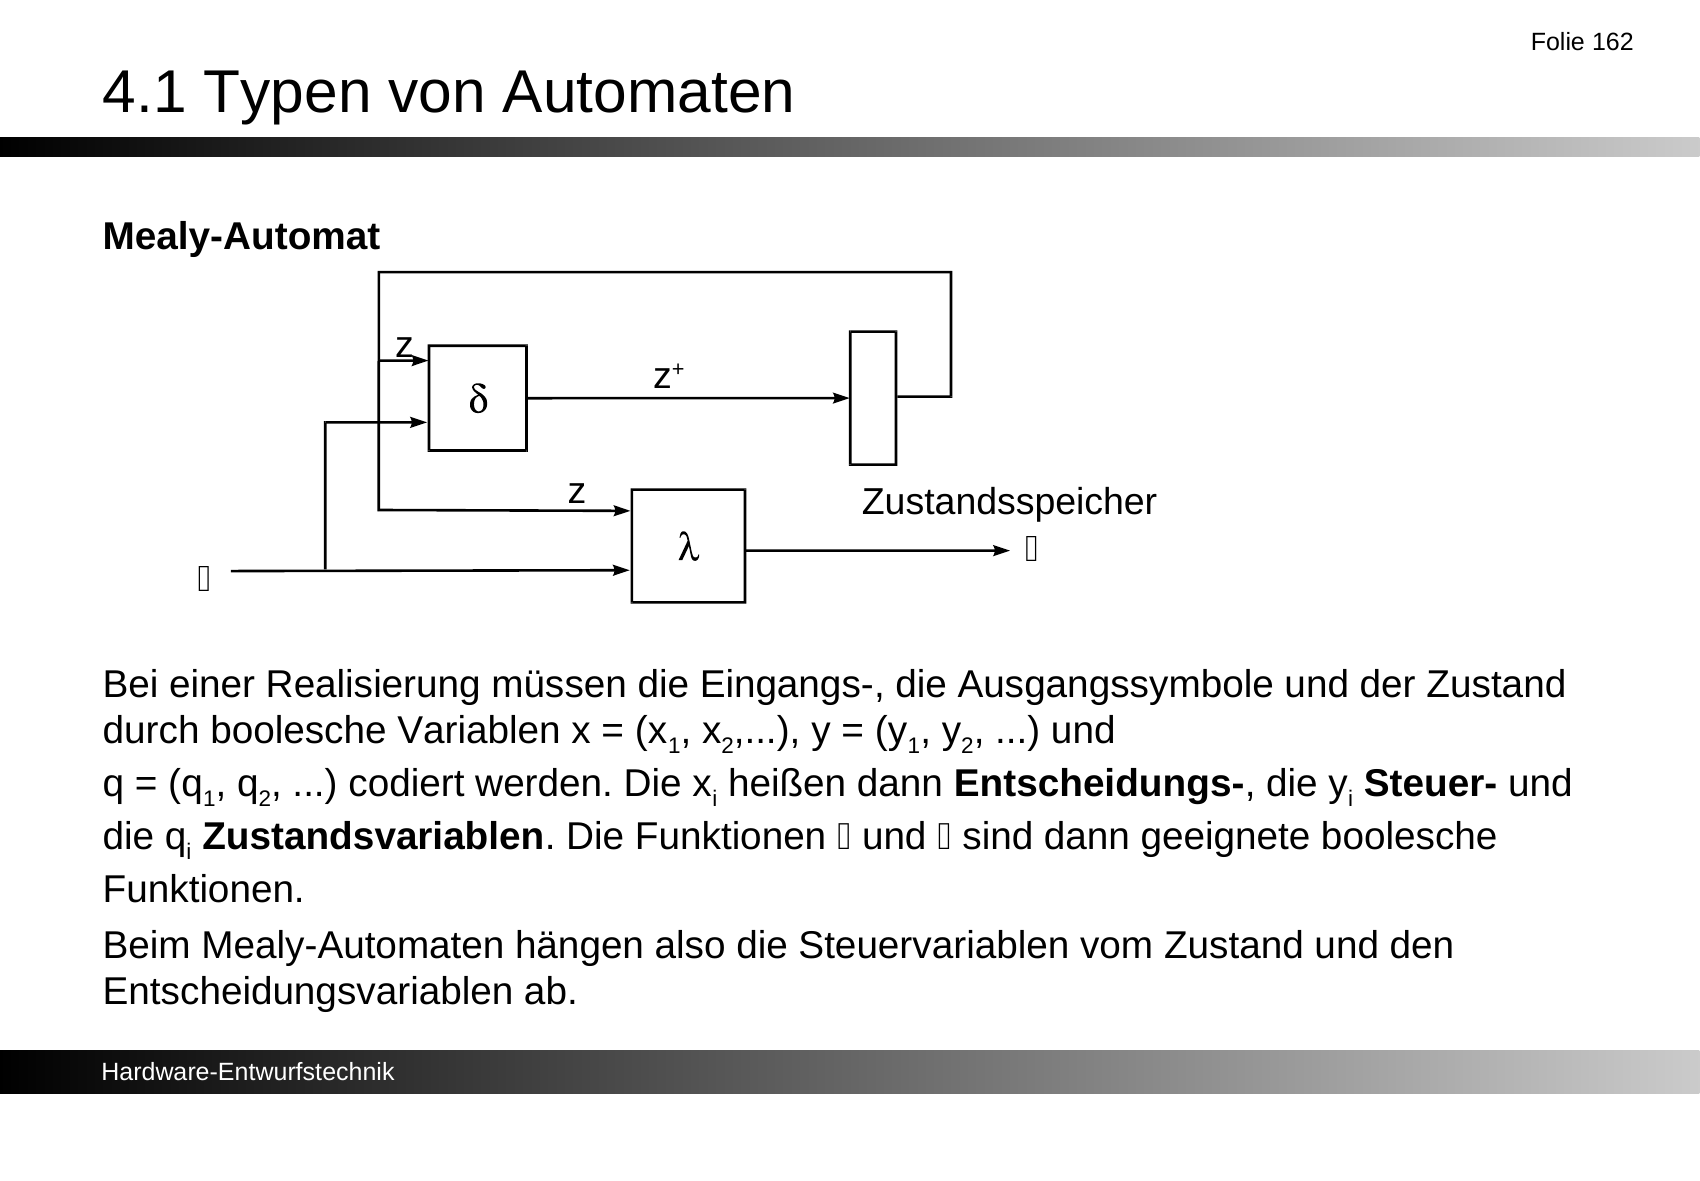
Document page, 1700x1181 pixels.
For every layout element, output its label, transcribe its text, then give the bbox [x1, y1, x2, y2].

list Mealy-Automat Bei einer Realisierung müssen die Eingangs-, die Ausgangssymbole und der Zustand durch boolesche Variablen x = (x1, x2,...), y = (y1, y2, ...) und q = (q1, q2, ...) codiert werden. Die xi heißen dann Entscheidungs-, die yi Steuer- und die qi Zustandsvariablen. Die Funktionen  und  sind dann geeignete boolesche Funktionen. Beim Mealy-Automaten hängen also die Steuervariablen vom Zustand und den Entscheidungsvariablen ab. [87, 202, 1613, 1022]
text_box z [379, 312, 429, 373]
text_box z+ [638, 342, 700, 404]
text_box  [182, 546, 227, 607]
title 4.1 Typen von Automaten [87, 36, 1421, 142]
text_box  [1010, 530, 1055, 577]
text_box Zustandsspeicher [846, 469, 1173, 530]
chart [230, 270, 1010, 604]
text_box z [552, 458, 602, 519]
